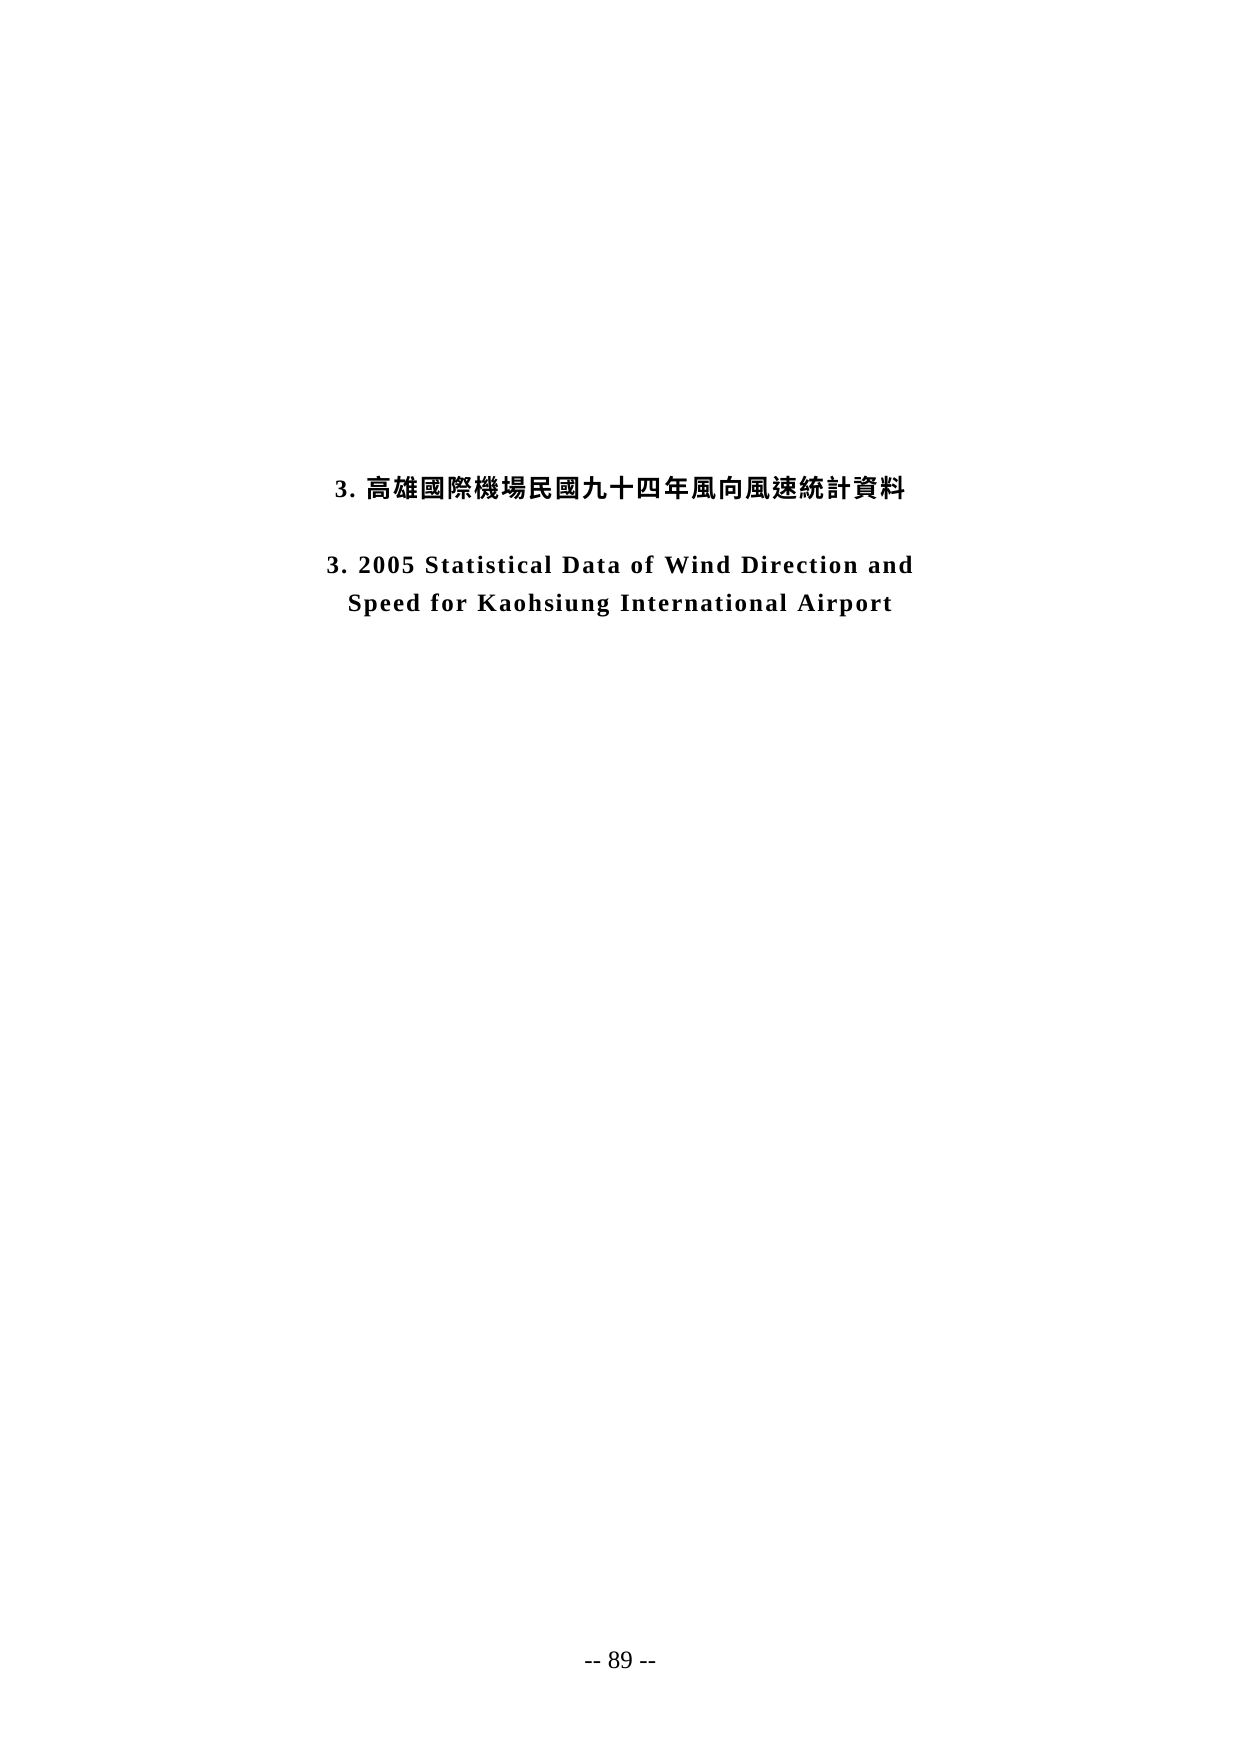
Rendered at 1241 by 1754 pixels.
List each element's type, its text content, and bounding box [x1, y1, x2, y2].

text 3. 2005 Statistical Data of Wind Direction and [167, 542, 1073, 579]
text -- 89 -- [543, 1637, 697, 1674]
text Speed for Kaohsiung International Airport [167, 579, 1073, 617]
text 3. 高雄國際機場民國九十四年風向風速統計資料 [167, 467, 1073, 504]
